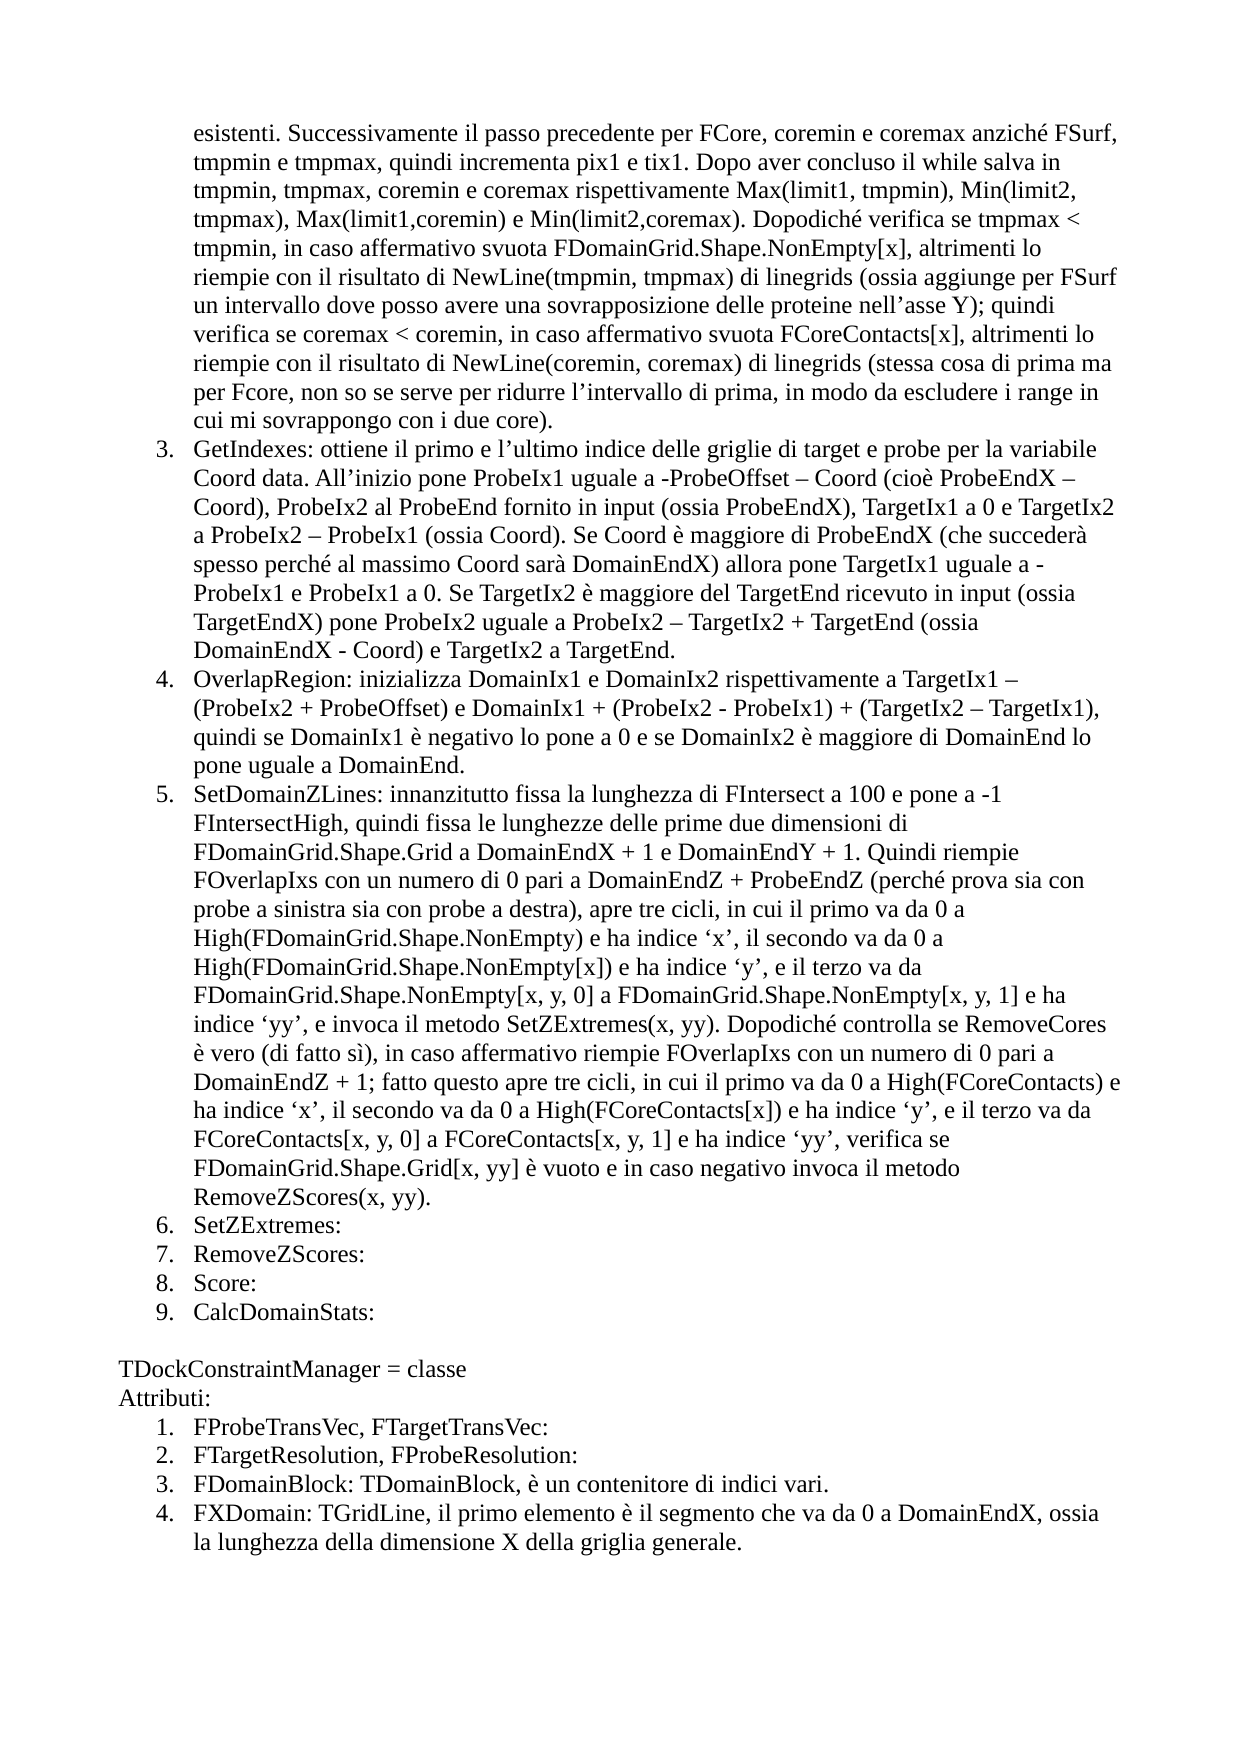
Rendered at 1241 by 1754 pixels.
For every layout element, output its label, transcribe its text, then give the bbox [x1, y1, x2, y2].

list CalcDomainStats: [156, 1297, 1122, 1326]
list FProbeTransVec, FTargetTransVec: [156, 1412, 1122, 1441]
list GetIndexes: ottiene il primo e l’ultimo indice delle griglie di target e probe per la variabile Coord data. All’inizio pone ProbeIx1 uguale a -ProbeOffset – Coord (cioè ProbeEndX – Coord), ProbeIx2 al ProbeEnd fornito in input (ossia ProbeEndX), TargetIx1 a 0 e TargetIx2 a ProbeIx2 – ProbeIx1 (ossia Coord). Se Coord è maggiore di ProbeEndX (che succederà spesso perché al massimo Coord sarà DomainEndX) allora pone TargetIx1 uguale a -ProbeIx1 e ProbeIx1 a 0. Se TargetIx2 è maggiore del TargetEnd ricevuto in input (ossia TargetEndX) pone ProbeIx2 uguale a ProbeIx2 – TargetIx2 + TargetEnd (ossia DomainEndX - Coord) e TargetIx2 a TargetEnd. [156, 434, 1122, 664]
list FTargetResolution, FProbeResolution: [156, 1441, 1122, 1469]
text TDockConstraintManager = classe [118, 1354, 1122, 1383]
text Attributi: [118, 1383, 1122, 1412]
list SetZExtremes: [156, 1211, 1122, 1239]
list FDomainBlock: TDomainBlock, è un contenitore di indici vari. [156, 1469, 1122, 1498]
list FXDomain: TGridLine, il primo elemento è il segmento che va da 0 a DomainEndX, ossia la lunghezza della dimensione X della griglia generale. [156, 1498, 1122, 1556]
list OverlapRegion: inizializza DomainIx1 e DomainIx2 rispettivamente a TargetIx1 – (ProbeIx2 + ProbeOffset) e DomainIx1 + (ProbeIx2 - ProbeIx1) + (TargetIx2 – TargetIx1), quindi se DomainIx1 è negativo lo pone a 0 e se DomainIx2 è maggiore di DomainEnd lo pone uguale a DomainEnd. [156, 664, 1122, 779]
list RemoveZScores: [156, 1239, 1122, 1268]
list Score: [156, 1268, 1122, 1297]
list esistenti. Successivamente il passo precedente per FCore, coremin e coremax anziché FSurf, tmpmin e tmpmax, quindi incrementa pix1 e tix1. Dopo aver concluso il while salva in tmpmin, tmpmax, coremin e coremax rispettivamente Max(limit1, tmpmin), Min(limit2, tmpmax), Max(limit1,coremin) e Min(limit2,coremax). Dopodiché verifica se tmpmax < tmpmin, in caso affermativo svuota FDomainGrid.Shape.NonEmpty[x], altrimenti lo riempie con il risultato di NewLine(tmpmin, tmpmax) di linegrids (ossia aggiunge per FSurf un intervallo dove posso avere una sovrapposizione delle proteine nell’asse Y); quindi verifica se coremax < coremin, in caso affermativo svuota FCoreContacts[x], altrimenti lo riempie con il risultato di NewLine(coremin, coremax) di linegrids (stessa cosa di prima ma per Fcore, non so se serve per ridurre l’intervallo di prima, in modo da escludere i range in cui mi sovrappongo con i due core). [156, 118, 1122, 434]
list SetDomainZLines: innanzitutto fissa la lunghezza di FIntersect a 100 e pone a -1 FIntersectHigh, quindi fissa le lunghezze delle prime due dimensioni di FDomainGrid.Shape.Grid a DomainEndX + 1 e DomainEndY + 1. Quindi riempie FOverlapIxs con un numero di 0 pari a DomainEndZ + ProbeEndZ (perché prova sia con probe a sinistra sia con probe a destra), apre tre cicli, in cui il primo va da 0 a High(FDomainGrid.Shape.NonEmpty) e ha indice ‘x’, il secondo va da 0 a High(FDomainGrid.Shape.NonEmpty[x]) e ha indice ‘y’, e il terzo va da FDomainGrid.Shape.NonEmpty[x, y, 0] a FDomainGrid.Shape.NonEmpty[x, y, 1] e ha indice ‘yy’, e invoca il metodo SetZExtremes(x, yy). Dopodiché controlla se RemoveCores è vero (di fatto sì), in caso affermativo riempie FOverlapIxs con un numero di 0 pari a DomainEndZ + 1; fatto questo apre tre cicli, in cui il primo va da 0 a High(FCoreContacts) e ha indice ‘x’, il secondo va da 0 a High(FCoreContacts[x]) e ha indice ‘y’, e il terzo va da FCoreContacts[x, y, 0] a FCoreContacts[x, y, 1] e ha indice ‘yy’, verifica se FDomainGrid.Shape.Grid[x, yy] è vuoto e in caso negativo invoca il metodo RemoveZScores(x, yy). [156, 779, 1122, 1211]
